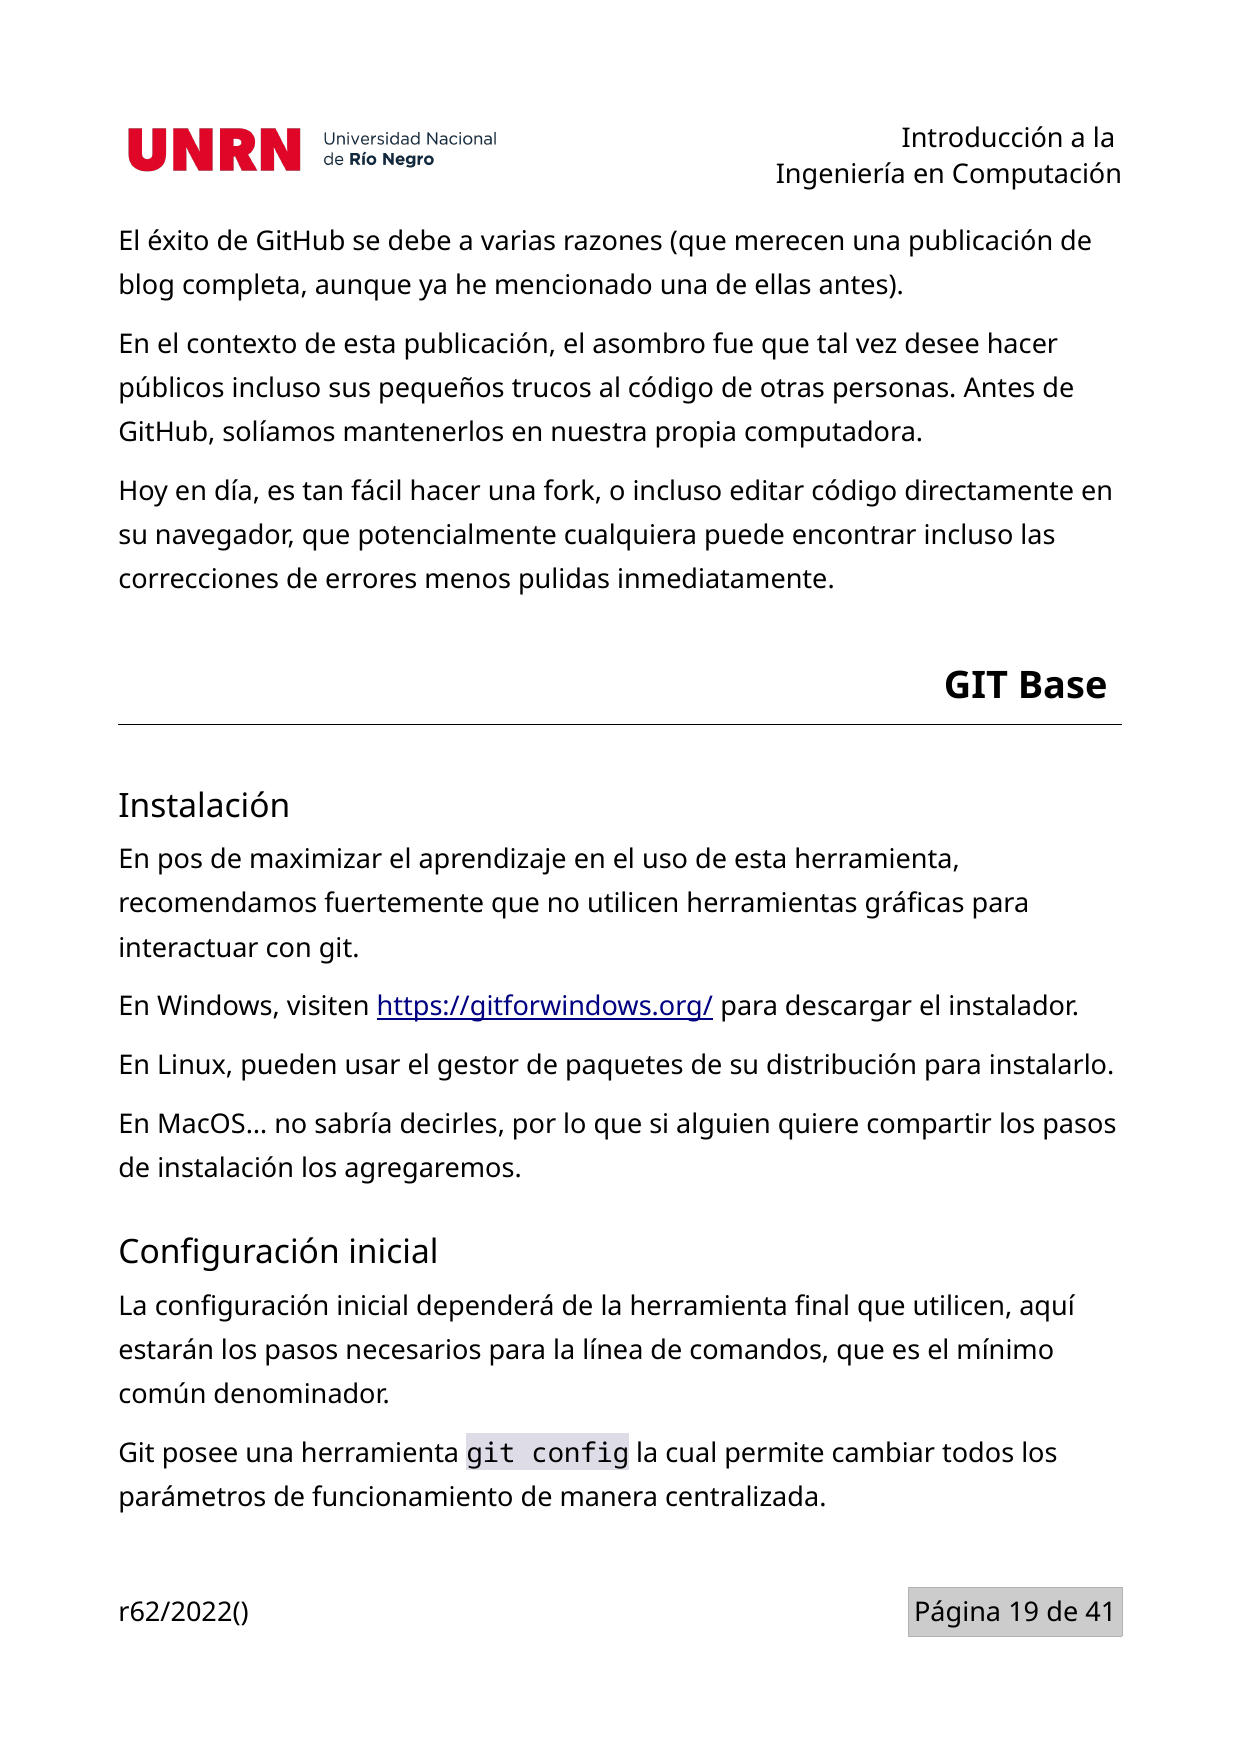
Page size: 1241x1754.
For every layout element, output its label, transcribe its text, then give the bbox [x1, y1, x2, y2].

text La configuración inicial dependerá de la herramienta final que utilicen, aquí estarán los pasos necesarios para la línea de comandos, que es el mínimo común denominador. [118, 1286, 1122, 1411]
text En Windows, visiten https://gitforwindows.org/ para descargar el instalador. [118, 987, 1122, 1024]
text El éxito de GitHub se debe a varias razones (que merecen una publicación de blog completa, aunque ya he mencionado una de ellas antes). [118, 221, 1122, 302]
text Git posee una herramienta git config la cual permite cambiar todos los parámetros de funcionamiento de manera centralizada. [118, 1433, 1122, 1514]
text En pos de maximizar el aprendizaje en el uso de esta herramienta, recomendamos fuertemente que no utilicen herramientas gráficas para interactuar con git. [118, 840, 1122, 965]
text Hoy en día, es tan fácil hacer una fork, o incluso editar código directamente en su navegador, que potencialmente cualquiera puede encontrar incluso las correcciones de errores menos pulidas inmediatamente. [118, 471, 1122, 597]
text En el contexto de esta publicación, el asombro fue que tal vez desee hacer públicos incluso sus pequeños trucos al código de otras personas. Antes de GitHub, solíamos mantenerlos en nuestra propia computadora. [118, 324, 1122, 449]
subtitle Instalación [118, 781, 1122, 827]
subtitle GIT Base [118, 643, 1122, 724]
text En MacOS… no sabría decirles, por lo que si alguien quiere compartir los pasos de instalación los agregaremos. [118, 1104, 1122, 1185]
subtitle Configuración inicial [118, 1228, 1122, 1274]
picture [118, 118, 505, 180]
text En Linux, pueden usar el gestor de paquetes de su distribución para instalarlo. [118, 1046, 1122, 1082]
